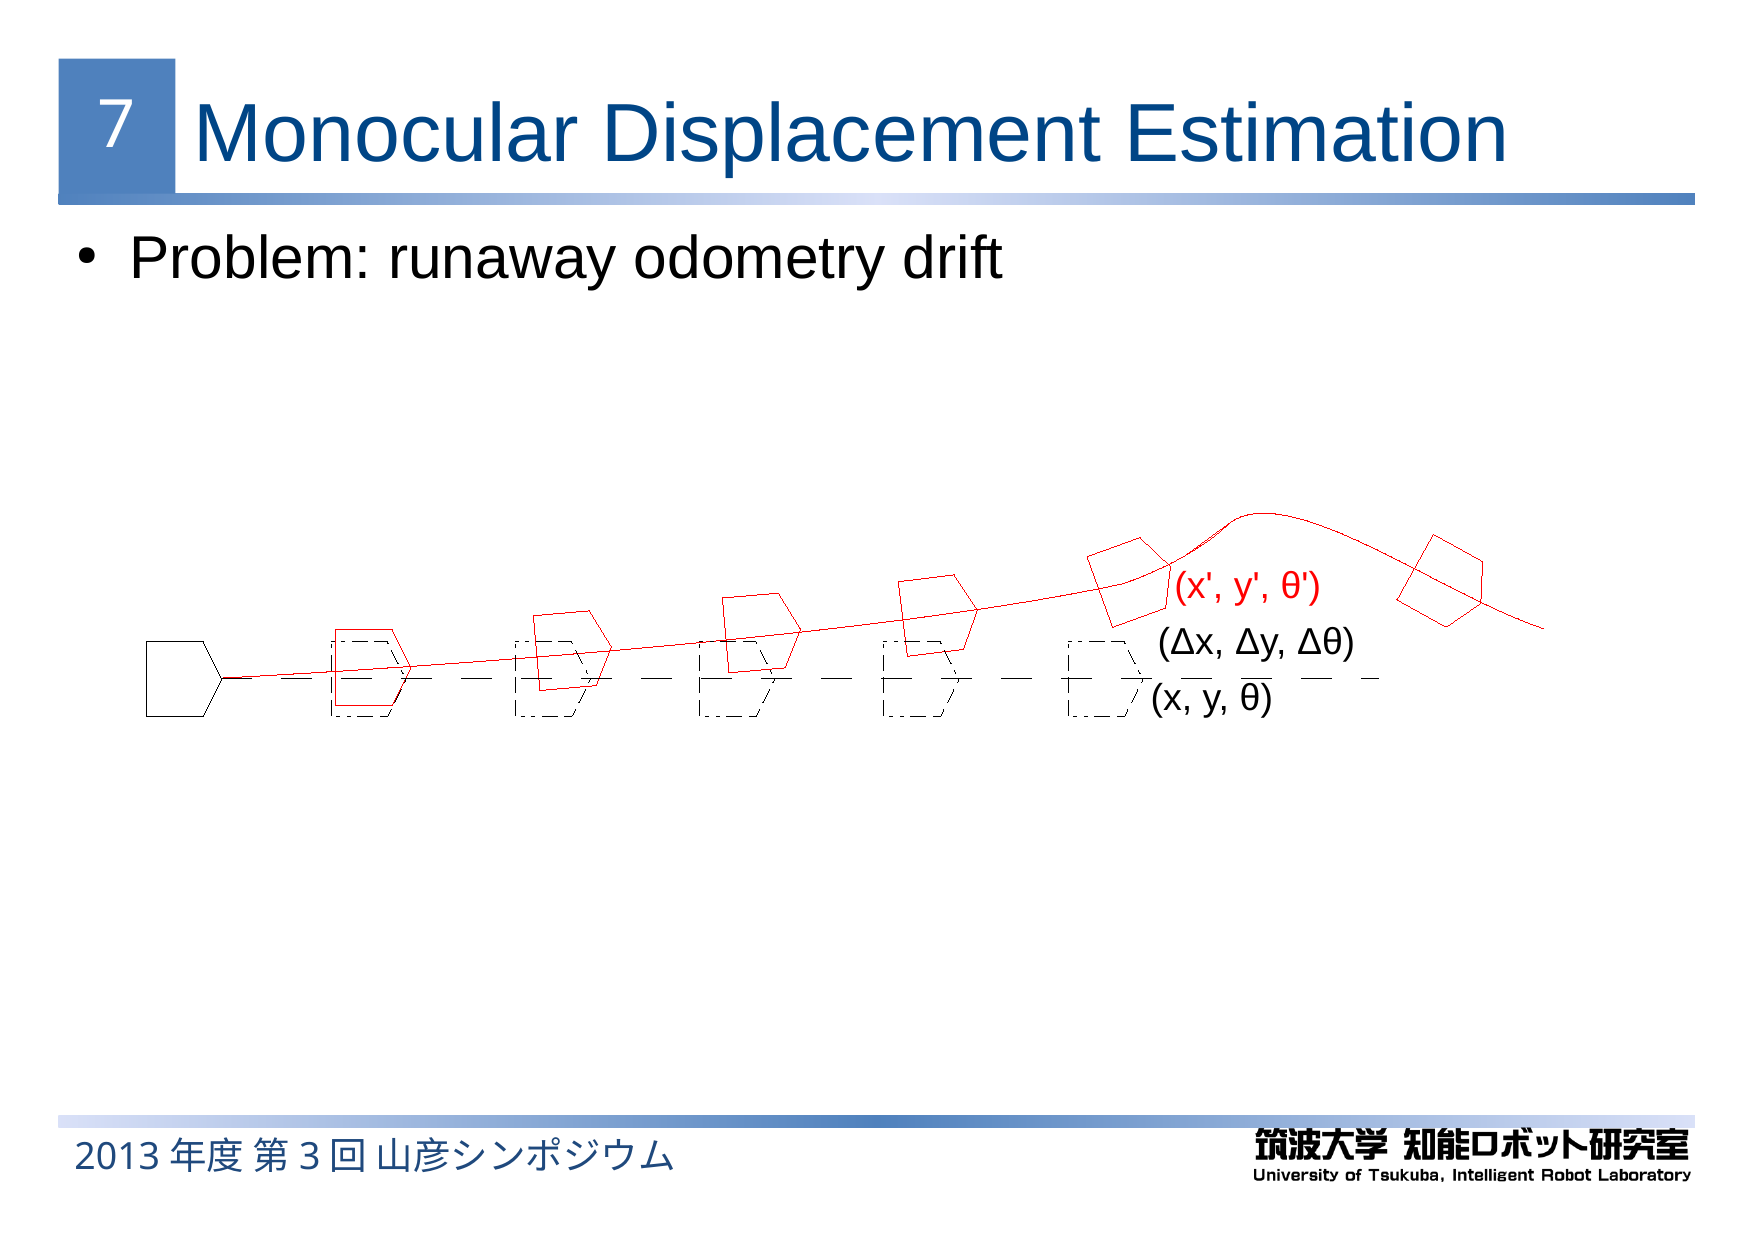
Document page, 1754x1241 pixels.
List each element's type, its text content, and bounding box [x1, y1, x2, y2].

text_box (x', y', θ') [1159, 556, 1349, 613]
picture [1252, 1127, 1691, 1182]
text_box (Δx, Δy, Δθ) [1143, 613, 1379, 671]
title Monocular Displacement Estimation [193, 61, 1651, 205]
list Problem: runaway odometry drift [58, 223, 1696, 329]
text_box (x, y, θ) [1135, 668, 1325, 726]
